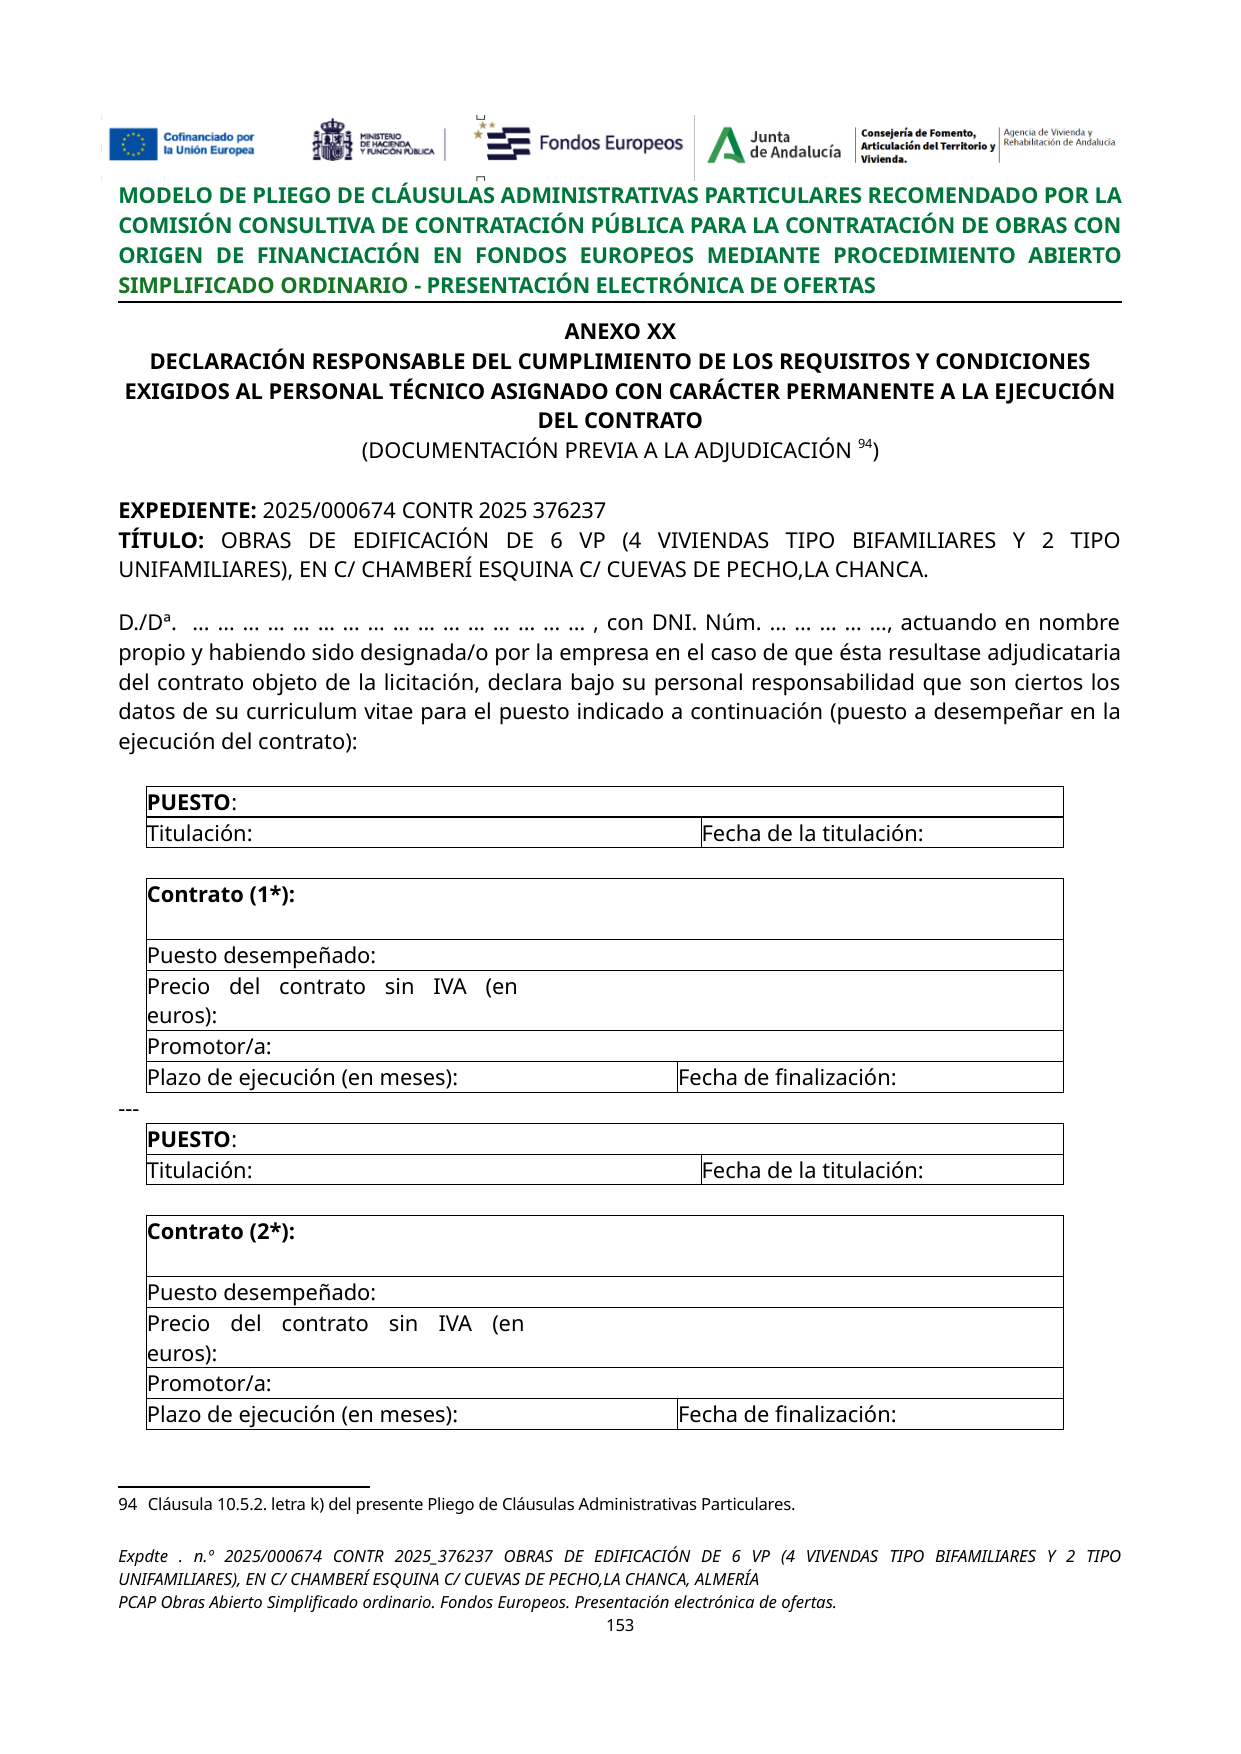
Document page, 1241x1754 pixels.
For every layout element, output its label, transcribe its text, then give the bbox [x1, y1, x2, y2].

table_cell [525, 1308, 1063, 1367]
table_cell [926, 1155, 1063, 1184]
table_cell Titulación: [147, 1155, 265, 1184]
table_cell [265, 1155, 701, 1184]
table_cell [518, 940, 1063, 969]
picture [101, 112, 1128, 181]
table_cell [147, 1185, 1064, 1215]
table_cell Contrato (2*): [147, 1216, 525, 1276]
table_cell Promotor/a: [147, 1031, 518, 1061]
text EXPEDIENTE: 2025/000674 CONTR 2025 376237 [118, 495, 1122, 524]
table_cell [518, 879, 1063, 939]
text D./Dª. … … … … … … … … … … … … … … … … , con DNI. Núm. … … … … …, actuando en nombre propio y habiendo sido designada/o por la empresa en el caso de que ésta resultase adjudicataria del contrato objeto de la licitación, declara bajo su personal responsabilidad que son ciertos los datos de su curriculum vitae para el puesto indicado a continuación (puesto a desempeñar en la ejecución del contrato): [118, 607, 1122, 756]
text Cláusula 10.5.2. letra k) del presente Pliego de Cláusulas Administrativas Particulares. [118, 1493, 1122, 1516]
table_cell Puesto desempeñado: [147, 1277, 525, 1307]
table_header [265, 787, 1063, 816]
table_cell Fecha de la titulación: [702, 818, 926, 847]
table_header PUESTO: [147, 1124, 265, 1153]
table_cell [525, 1368, 1063, 1398]
table_cell Promotor/a: [147, 1368, 525, 1398]
table_cell Puesto desempeñado: [147, 940, 518, 969]
text (DOCUMENTACIÓN PREVIA A LA ADJUDICACIÓN ) [118, 435, 1122, 465]
table_header [265, 1124, 1063, 1153]
table_cell [518, 971, 1063, 1030]
table_cell Precio del contrato sin IVA (en euros): [147, 1308, 525, 1367]
table_cell Plazo de ejecución (en meses): [147, 1399, 525, 1429]
text TÍTULO: OBRAS DE EDIFICACIÓN DE 6 VP (4 VIVIENDAS TIPO BIFAMILIARES Y 2 TIPO UNIFAMILIARES), EN C/ CHAMBERÍ ESQUINA C/ CUEVAS DE PECHO,LA CHANCA. [118, 524, 1122, 584]
table_cell [926, 1062, 1063, 1092]
table_cell [518, 1062, 677, 1092]
text DECLARACIÓN RESPONSABLE DEL CUMPLIMIENTO DE LOS REQUISITOS Y CONDICIONES EXIGIDOS AL PERSONAL TÉCNICO ASIGNADO CON CARÁCTER PERMANENTE A LA EJECUCIÓN DEL CONTRATO [118, 346, 1122, 435]
table_cell [525, 1216, 1063, 1276]
text MODELO DE PLIEGO DE CLÁUSULAS ADMINISTRATIVAS PARTICULARES RECOMENDADO POR LA COMISIÓN CONSULTIVA DE CONTRATACIÓN PÚBLICA PARA LA CONTRATACIÓN DE OBRAS CON ORIGEN DE FINANCIACIÓN EN FONDOS EUROPEOS MEDIANTE PROCEDIMIENTO ABIERTO SIMPLIFICADO ORDINARIO - PRESENTACIÓN ELECTRÓNICA DE OFERTAS [118, 181, 1122, 301]
table_cell Fecha de finalización: [678, 1399, 926, 1429]
table_cell [265, 818, 701, 847]
text --- [118, 1093, 1122, 1123]
table_cell [518, 1031, 1063, 1061]
table_cell [525, 1399, 677, 1429]
table_header PUESTO: [147, 787, 265, 816]
table_cell Fecha de finalización: [678, 1062, 926, 1092]
table_cell Fecha de la titulación: [702, 1155, 926, 1184]
text ANEXO XX [118, 316, 1122, 346]
table_cell [926, 818, 1063, 847]
table_cell Precio del contrato sin IVA (en euros): [147, 971, 518, 1030]
table_cell Titulación: [147, 818, 265, 847]
table_cell [147, 848, 1064, 878]
table_cell Plazo de ejecución (en meses): [147, 1062, 518, 1092]
table_cell Contrato (1*): [147, 879, 518, 939]
table_cell [525, 1277, 1063, 1307]
table_cell [926, 1399, 1063, 1429]
